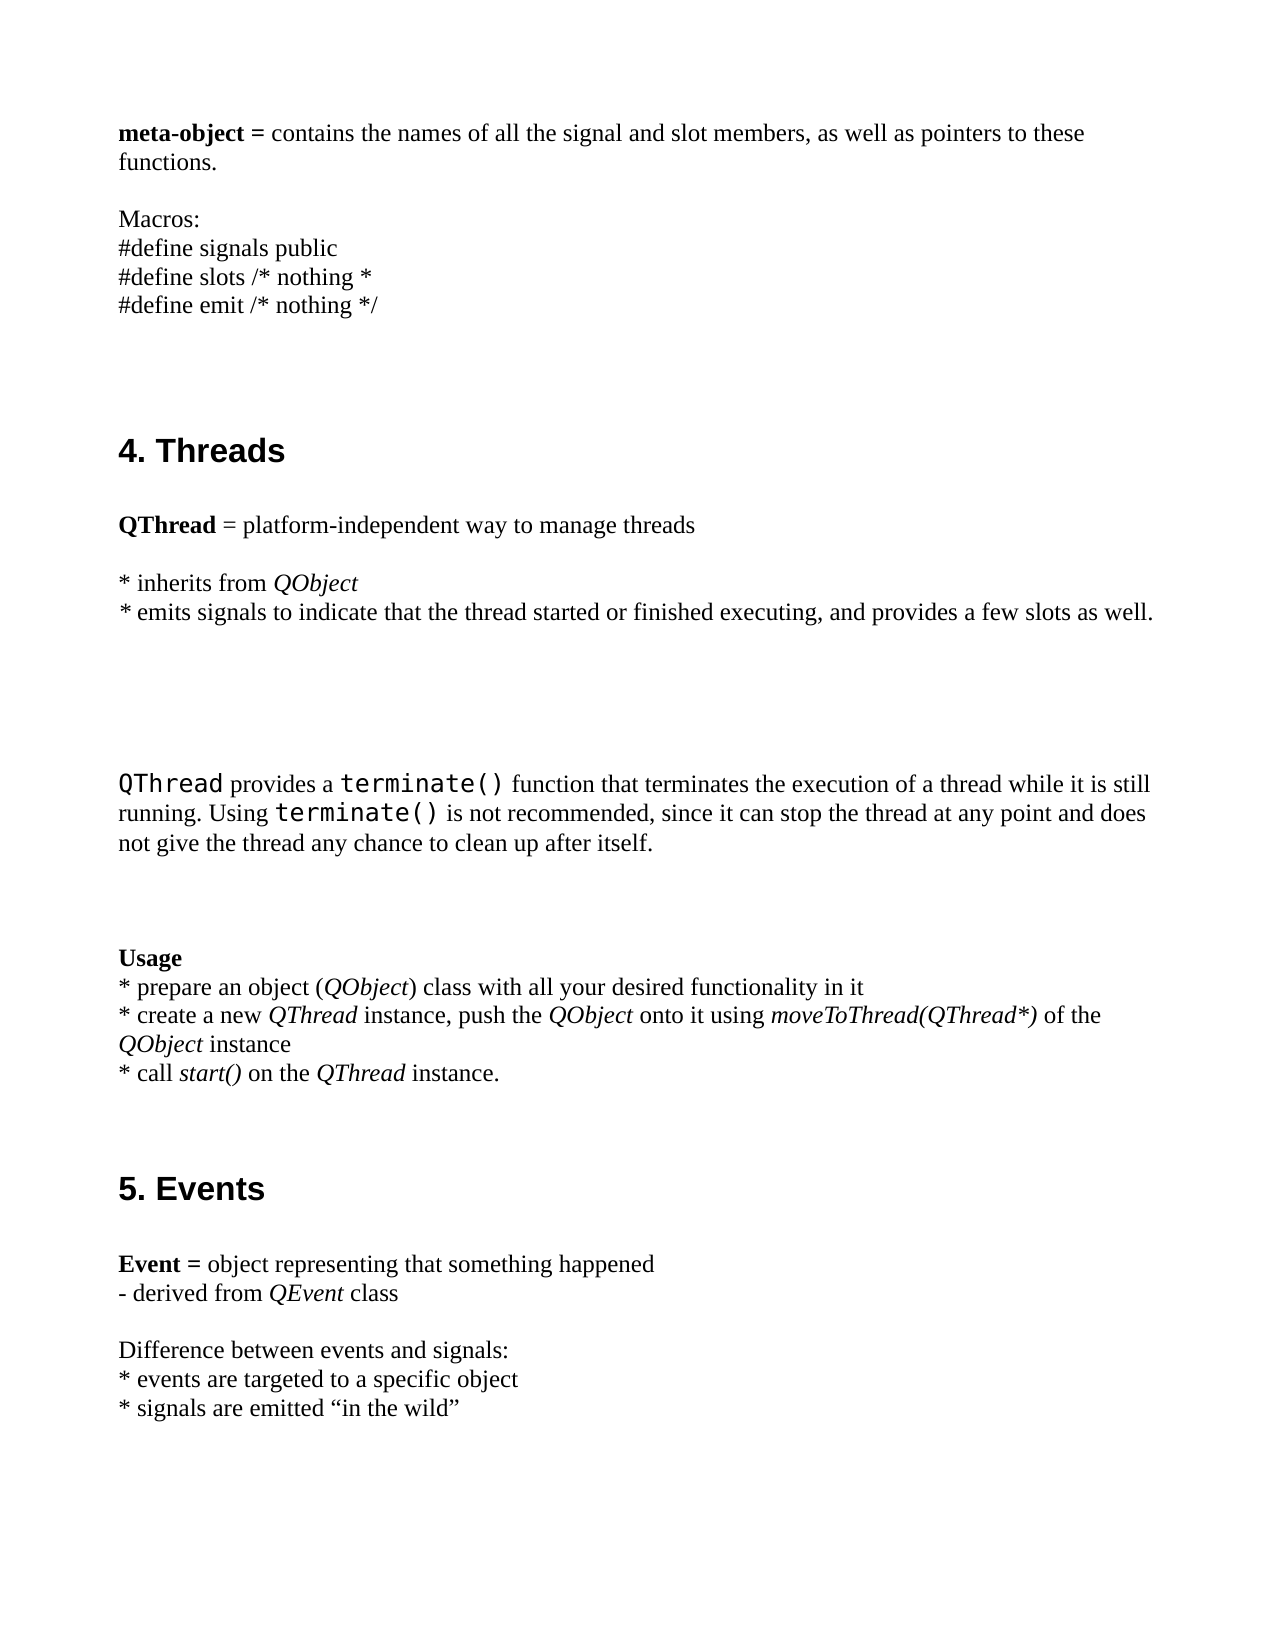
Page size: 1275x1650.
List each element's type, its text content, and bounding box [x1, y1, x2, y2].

text meta-object = contains the names of all the signal and slot members, as well as pointers to these functions. [118, 118, 1157, 176]
text QThread = platform-independent way to manage threads [118, 511, 1157, 539]
text Usage [118, 943, 1157, 972]
text Difference between events and signals: [118, 1335, 1157, 1364]
text #define signals public [118, 233, 1157, 262]
text #define emit /* nothing */ [118, 291, 1157, 319]
text * create a new QThread instance, push the QObject onto it using moveToThread(QThread*) of the QObject instance [118, 1000, 1157, 1058]
subtitle 4. Threads [118, 431, 1157, 469]
text * call start() on the QThread instance. [118, 1058, 1157, 1087]
text * prepare an object (QObject) class with all your desired functionality in it [118, 972, 1157, 1000]
subtitle 5. Events [118, 1169, 1157, 1208]
text * emits signals to indicate that the thread started or finished executing, and provides a few slots as well. [118, 597, 1157, 626]
text * events are targeted to a specific object [118, 1364, 1157, 1393]
text * inherits from QObject [118, 568, 1157, 597]
text * signals are emitted “in the wild” [118, 1393, 1157, 1421]
text #define slots /* nothing * [118, 262, 1157, 291]
text Event = object representing that something happened [118, 1249, 1157, 1278]
text - derived from QEvent class [118, 1278, 1157, 1306]
text Macros: [118, 204, 1157, 233]
text QThread provides a terminate() function that terminates the execution of a thread while it is still running. Using terminate() is not recommended, since it can stop the thread at any point and does not give the thread any chance to clean up after itself. [118, 769, 1157, 857]
